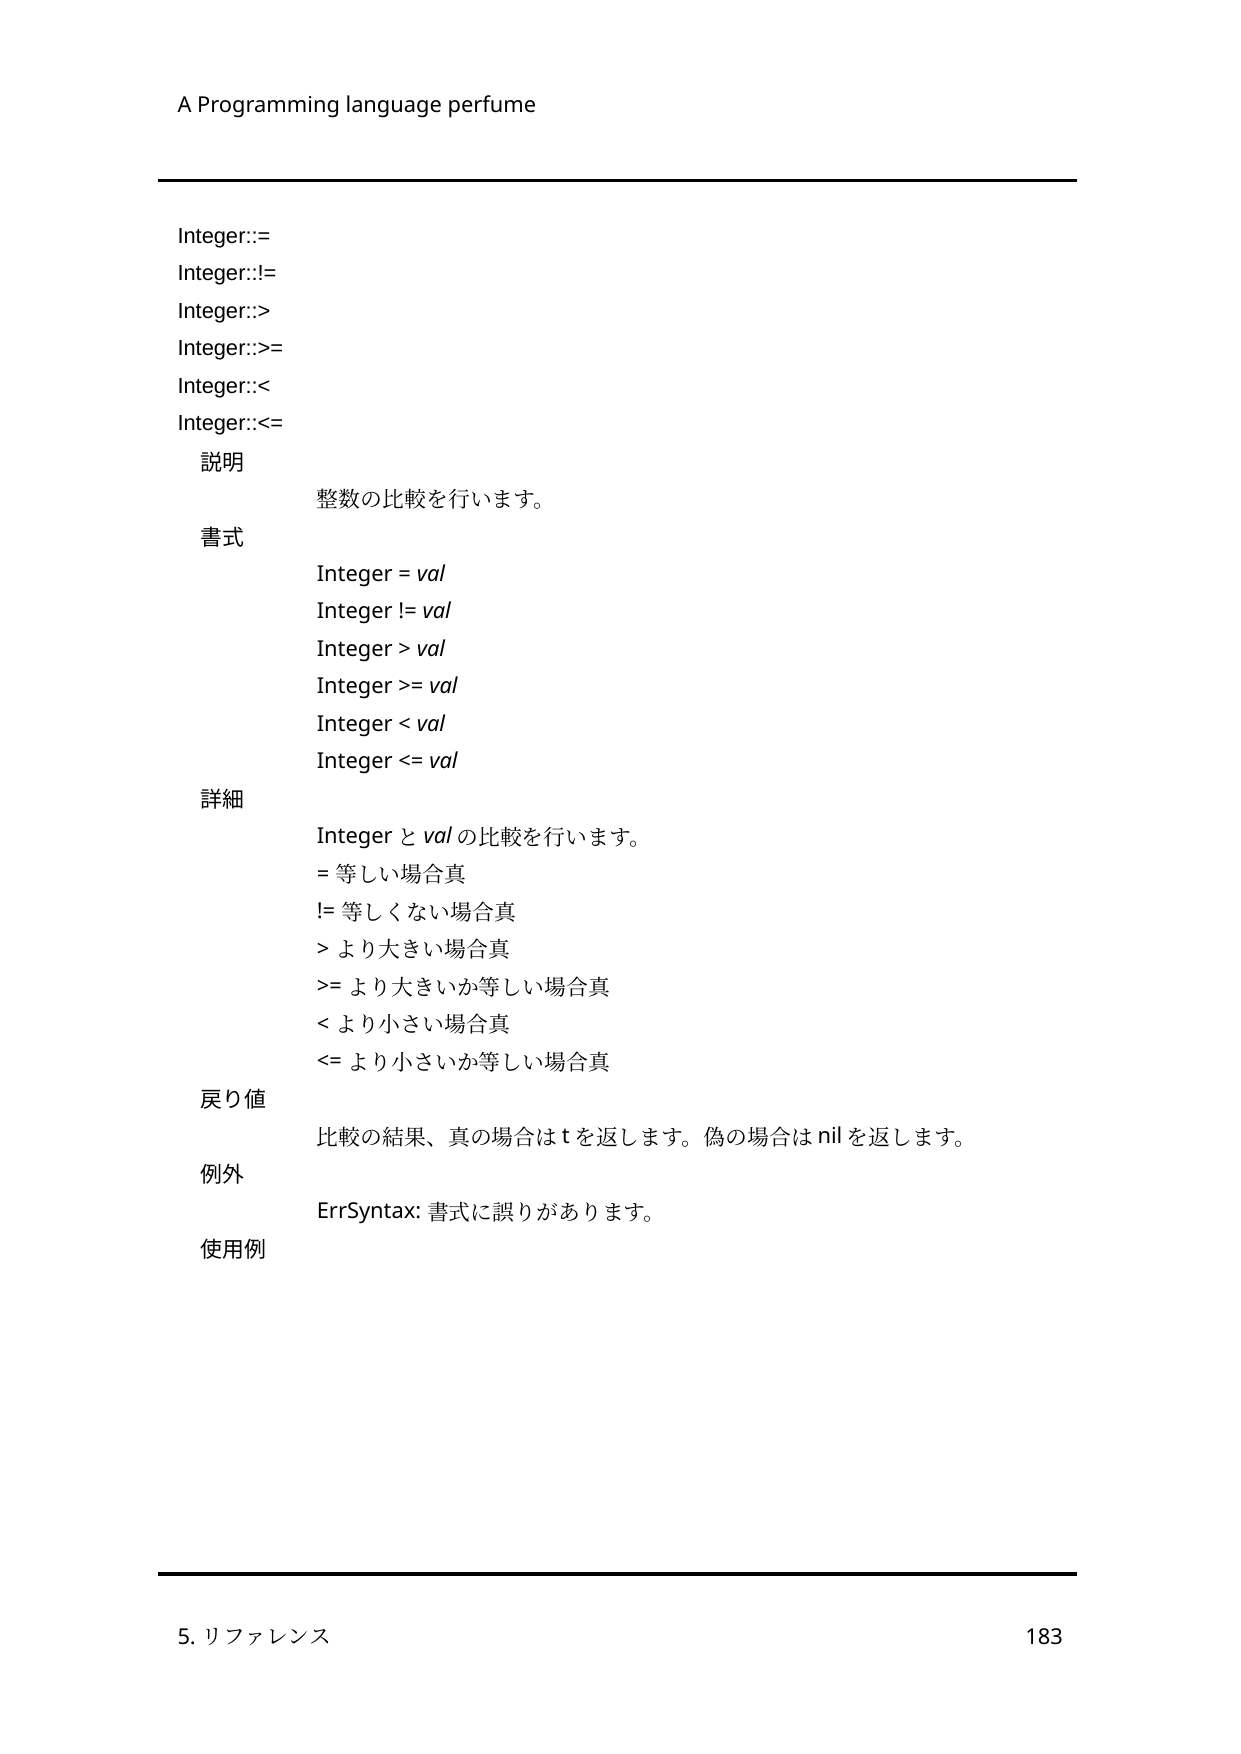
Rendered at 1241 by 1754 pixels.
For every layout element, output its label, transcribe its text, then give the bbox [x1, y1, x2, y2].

subtitle Integer::>= [177, 329, 1063, 367]
subtitle Integer::<= [177, 404, 1063, 442]
subtitle Integer::> [177, 292, 1063, 329]
table_cell 書式 [200, 517, 317, 779]
table_header 整数の比較を行います。 [317, 442, 1063, 517]
subtitle Integer::= [177, 217, 1063, 254]
table_header 説明 [200, 442, 317, 517]
subtitle Integer::!= [177, 254, 1063, 292]
table_cell 戻り値 [200, 1079, 317, 1154]
table_cell Integer = val Integer != val Integer > val Integer >= val Integer < val Integer <= val [317, 517, 1063, 779]
table_cell 使用例 [200, 1229, 317, 1304]
table_cell 比較の結果、真の場合はtを返します。偽の場合はnilを返します。 [317, 1079, 1063, 1154]
subtitle Integer::< [177, 367, 1063, 404]
table_cell Integerとvalの比較を行います。 = 等しい場合真 != 等しくない場合真 > より大きい場合真 >= より大きいか等しい場合真 < より小さい場合真 <= より小さいか等しい場合真 [317, 779, 1063, 1079]
table_cell ErrSyntax: 書式に誤りがあります。 [317, 1154, 1063, 1229]
table_cell 例外 [200, 1154, 317, 1229]
table_cell [317, 1229, 1063, 1304]
table_cell 詳細 [200, 779, 317, 1079]
